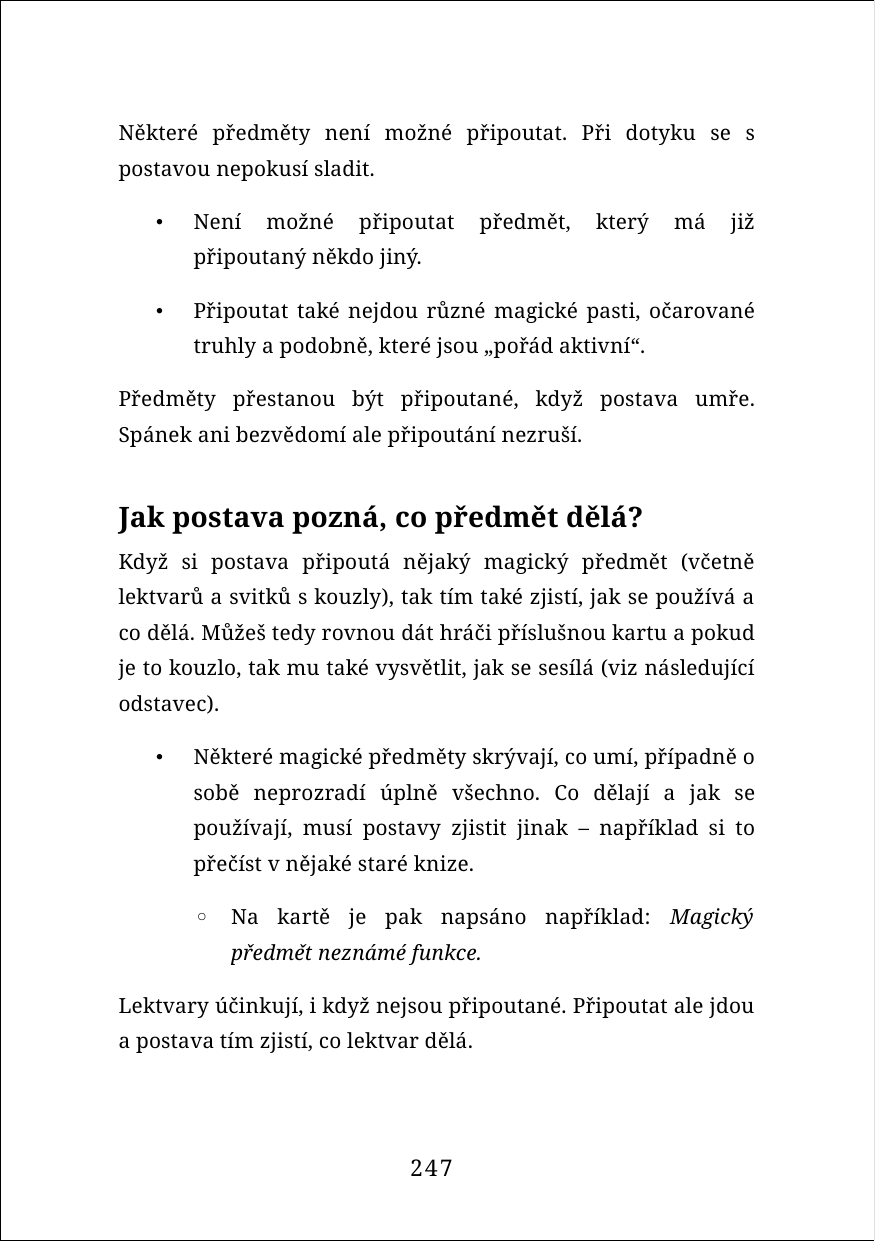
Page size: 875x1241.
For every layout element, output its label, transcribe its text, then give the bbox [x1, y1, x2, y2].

text Když si postava připoutá nějaký magický předmět (včetně lektvarů a svitků s kouzly), tak tím také zjistí, jak se používá a co dělá. Můžeš tedy rovnou dát hráči příslušnou kartu a pokud je to kouzlo, tak mu také vysvětlit, jak se sesílá (viz následující odstavec). [118, 547, 756, 717]
list Na kartě je pak napsáno například: Magický předmět neznámé funkce. [193, 902, 756, 966]
list Některé magické předměty skrývají, co umí, případně o sobě neprozradí úplně všechno. Co dělají a jak se používají, musí postavy zjistit jinak – například si to přečíst v nějaké staré knize. [156, 742, 756, 877]
subtitle Jak postava pozná, co předmět dělá? [118, 497, 756, 535]
list Připoutat také nejdou různé magické pasti, očarované truhly a podobně, které jsou „pořád aktivní“. [156, 296, 756, 360]
text Lektvary účinkují, i když nejsou připoutané. Připoutat ale jdou a postava tím zjistí, co lektvar dělá. [118, 991, 756, 1055]
list Není možné připoutat předmět, který má již připoutaný někdo jiný. [156, 207, 756, 271]
text Předměty přestanou být připoutané, když postava umře. Spánek ani bezvědomí ale připoutání nezruší. [118, 384, 756, 448]
text Některé předměty není možné připoutat. Při dotyku se s postavou nepokusí sladit. [118, 118, 756, 182]
